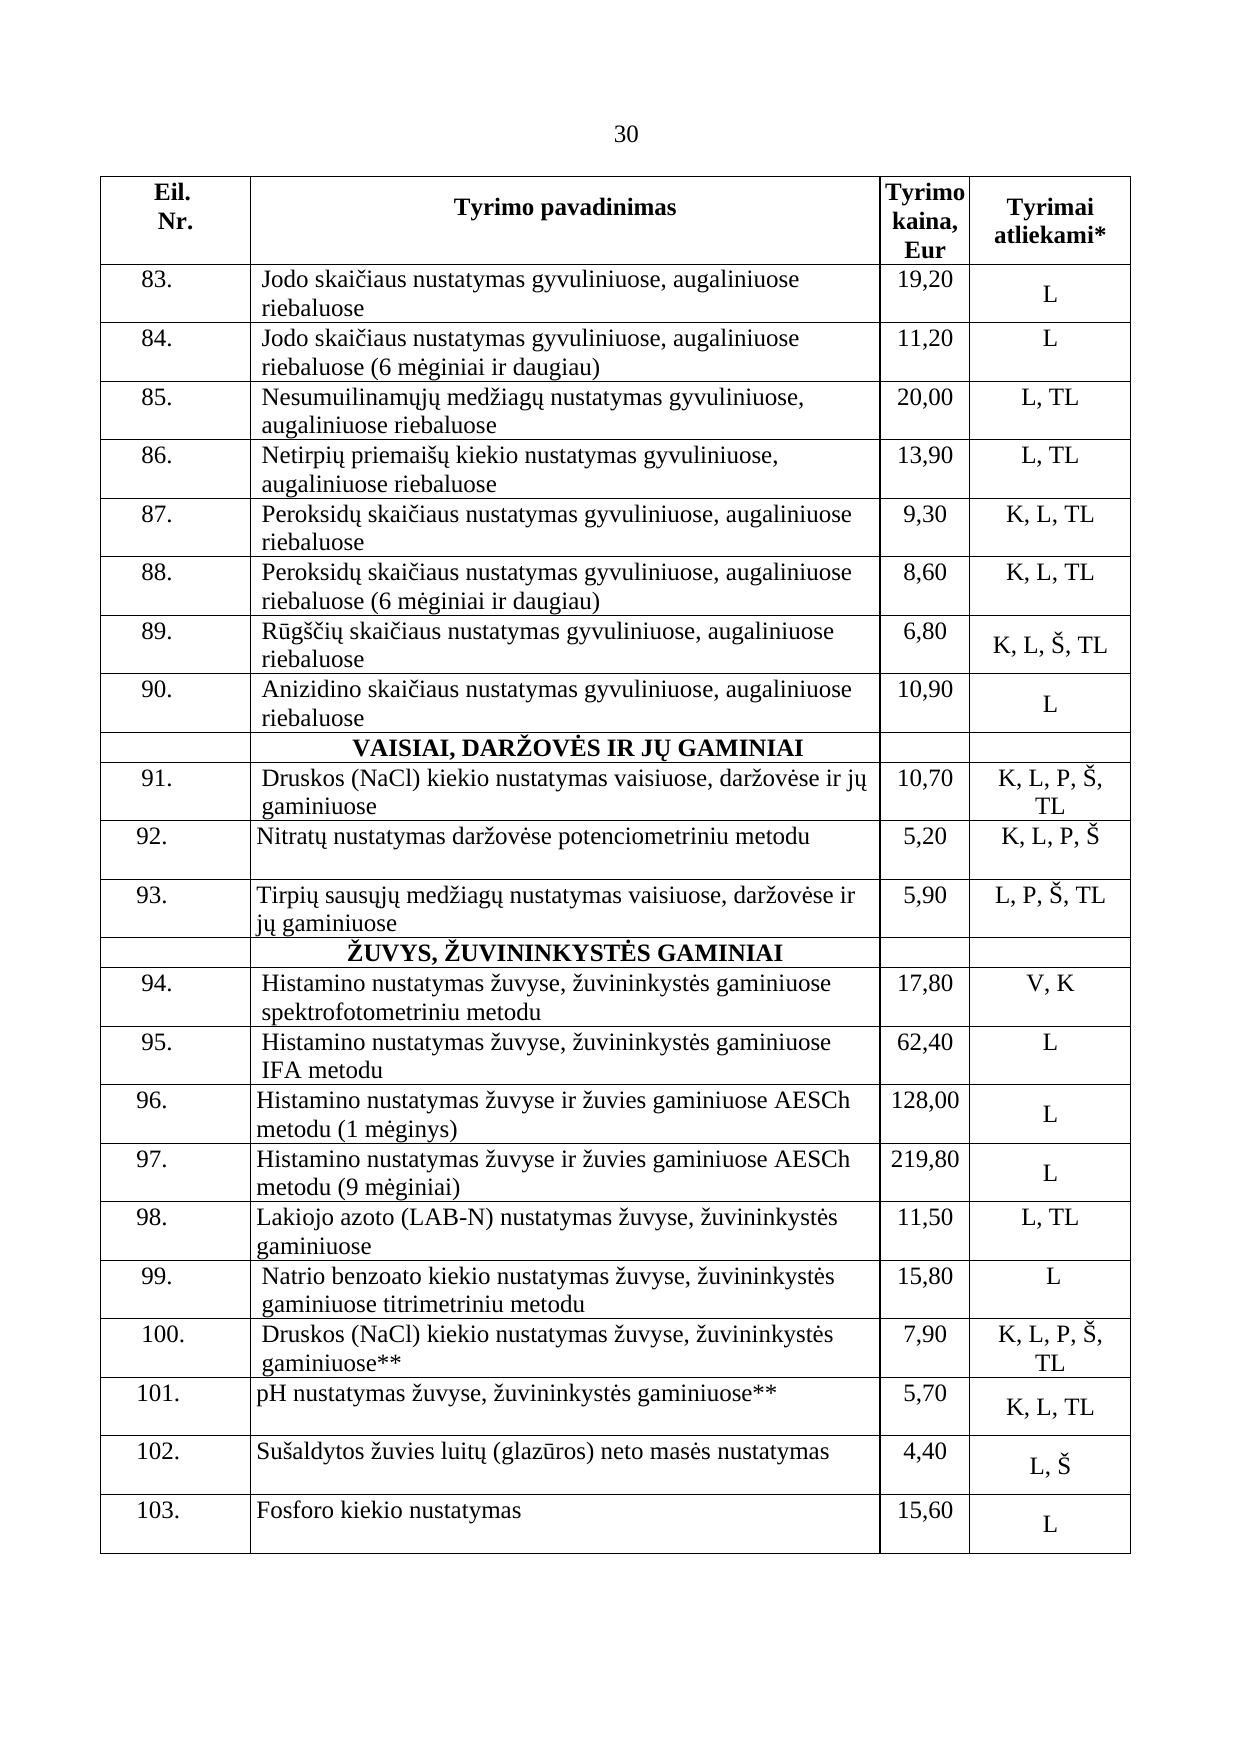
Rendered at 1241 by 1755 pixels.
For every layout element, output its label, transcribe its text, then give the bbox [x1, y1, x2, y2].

table_header Eil. Nr. [101, 177, 250, 263]
table_cell Rūgščių skaičiaus nustatymas gyvuliniuose, augaliniuose riebaluose [251, 616, 879, 673]
table_cell 85. [101, 382, 250, 439]
table_cell K, L, Š, TL [970, 616, 1130, 673]
table_cell 99. [101, 1261, 250, 1318]
table_cell Histamino nustatymas žuvyse ir žuvies gaminiuose AESCh metodu (9 mėginiai) [251, 1144, 879, 1201]
table_cell L [970, 323, 1130, 381]
table_cell 17,80 [881, 968, 969, 1026]
table_cell Histamino nustatymas žuvyse ir žuvies gaminiuose AESCh metodu (1 mėginys) [251, 1085, 879, 1143]
table_cell 96. [101, 1085, 250, 1143]
table_cell 15,80 [881, 1261, 969, 1318]
table_cell [970, 938, 1130, 967]
table_cell ŽUVYS, Žuvininkystės gaminiai [251, 938, 879, 967]
table_cell Anizidino skaičiaus nustatymas gyvuliniuose, augaliniuose riebaluose [251, 674, 879, 732]
table_cell 98. [101, 1202, 250, 1260]
table_cell Tirpių sausųjų medžiagų nustatymas vaisiuose, daržovėse ir jų gaminiuose [251, 880, 879, 937]
table_cell Jodo skaičiaus nustatymas gyvuliniuose, augaliniuose riebaluose [251, 265, 879, 322]
table_cell [970, 733, 1130, 762]
table_cell 10,90 [881, 674, 969, 732]
table_cell Sušaldytos žuvies luitų (glazūros) neto masės nustatymas [251, 1436, 879, 1494]
table_cell K, L, P, Š [970, 821, 1130, 879]
table_cell 5,70 [881, 1378, 969, 1435]
table_cell 13,90 [881, 440, 969, 498]
table_cell Vaisiai, daržovės ir jų gaminiai [251, 733, 879, 762]
table_cell 101. [101, 1378, 250, 1435]
table_cell Jodo skaičiaus nustatymas gyvuliniuose, augaliniuose riebaluose (6 mėginiai ir daugiau) [251, 323, 879, 381]
table_cell 62,40 [881, 1027, 969, 1084]
table_header Tyrimai atliekami* [970, 177, 1130, 263]
table_cell 11,20 [881, 323, 969, 381]
table_cell K, L, TL [970, 499, 1130, 556]
table_cell 8,60 [881, 557, 969, 615]
table_cell 83. [101, 265, 250, 322]
table_cell 89. [101, 616, 250, 673]
table_cell 7,90 [881, 1319, 969, 1377]
table_cell Peroksidų skaičiaus nustatymas gyvuliniuose, augaliniuose riebaluose [251, 499, 879, 556]
table_header Tyrimo kaina, Eur [881, 177, 969, 263]
table_cell 11,50 [881, 1202, 969, 1260]
table_cell 93. [101, 880, 250, 937]
table_cell [881, 733, 969, 762]
table_cell Nesumuilinamųjų medžiagų nustatymas gyvuliniuose, augaliniuose riebaluose [251, 382, 879, 439]
table_header Tyrimo pavadinimas [251, 177, 879, 263]
table_cell L [970, 1027, 1130, 1084]
table_cell L, TL [970, 1202, 1130, 1260]
table_cell Netirpių priemaišų kiekio nustatymas gyvuliniuose, augaliniuose riebaluose [251, 440, 879, 498]
table_cell 5,20 [881, 821, 969, 879]
table_cell L [970, 1261, 1130, 1318]
table_cell [101, 733, 250, 762]
table_cell K, L, P, Š, TL [970, 1319, 1130, 1377]
table_cell Lakiojo azoto (LAB-N) nustatymas žuvyse, žuvininkystės gaminiuose [251, 1202, 879, 1260]
table_cell 87. [101, 499, 250, 556]
table_cell 86. [101, 440, 250, 498]
table_cell 10,70 [881, 763, 969, 820]
table_cell 6,80 [881, 616, 969, 673]
table_cell Natrio benzoato kiekio nustatymas žuvyse, žuvininkystės gaminiuose titrimetriniu metodu [251, 1261, 879, 1318]
table_cell 128,00 [881, 1085, 969, 1143]
table_cell 20,00 [881, 382, 969, 439]
table_cell L, P, Š, TL [970, 880, 1130, 937]
table_cell 100. [101, 1319, 250, 1377]
table_cell L [970, 265, 1130, 322]
table_cell Histamino nustatymas žuvyse, žuvininkystės gaminiuose IFA metodu [251, 1027, 879, 1084]
table_cell Peroksidų skaičiaus nustatymas gyvuliniuose, augaliniuose riebaluose (6 mėginiai ir daugiau) [251, 557, 879, 615]
table_cell 90. [101, 674, 250, 732]
table_cell L [970, 1144, 1130, 1201]
table_cell 92. [101, 821, 250, 879]
table_cell K, L, TL [970, 557, 1130, 615]
table_cell K, L, P, Š, TL [970, 763, 1130, 820]
table_cell Druskos (NaCl) kiekio nustatymas vaisiuose, daržovėse ir jų gaminiuose [251, 763, 879, 820]
table_cell L [970, 1495, 1130, 1552]
table_cell 19,20 [881, 265, 969, 322]
table_cell 95. [101, 1027, 250, 1084]
table_cell 5,90 [881, 880, 969, 937]
table_cell L, TL [970, 382, 1130, 439]
table_cell Nitratų nustatymas daržovėse potenciometriniu metodu [251, 821, 879, 879]
table_cell 103. [101, 1495, 250, 1552]
table_cell 91. [101, 763, 250, 820]
table_cell L [970, 1085, 1130, 1143]
table_cell 94. [101, 968, 250, 1026]
table_cell K, L, TL [970, 1378, 1130, 1435]
table_cell 219,80 [881, 1144, 969, 1201]
table_cell pH nustatymas žuvyse, žuvininkystės gaminiuose** [251, 1378, 879, 1435]
table_cell L [970, 674, 1130, 732]
table_cell 88. [101, 557, 250, 615]
table_cell L, TL [970, 440, 1130, 498]
table_cell [881, 938, 969, 967]
table_cell 15,60 [881, 1495, 969, 1552]
table_cell L, Š [970, 1436, 1130, 1494]
table_cell Histamino nustatymas žuvyse, žuvininkystės gaminiuose spektrofotometriniu metodu [251, 968, 879, 1026]
table_cell 4,40 [881, 1436, 969, 1494]
table_cell Druskos (NaCl) kiekio nustatymas žuvyse, žuvininkystės gaminiuose** [251, 1319, 879, 1377]
table_cell 9,30 [881, 499, 969, 556]
table_cell [101, 938, 250, 967]
table_cell 97. [101, 1144, 250, 1201]
table_cell Fosforo kiekio nustatymas [251, 1495, 879, 1552]
table_cell 84. [101, 323, 250, 381]
table_cell 102. [101, 1436, 250, 1494]
table_cell V, K [970, 968, 1130, 1026]
